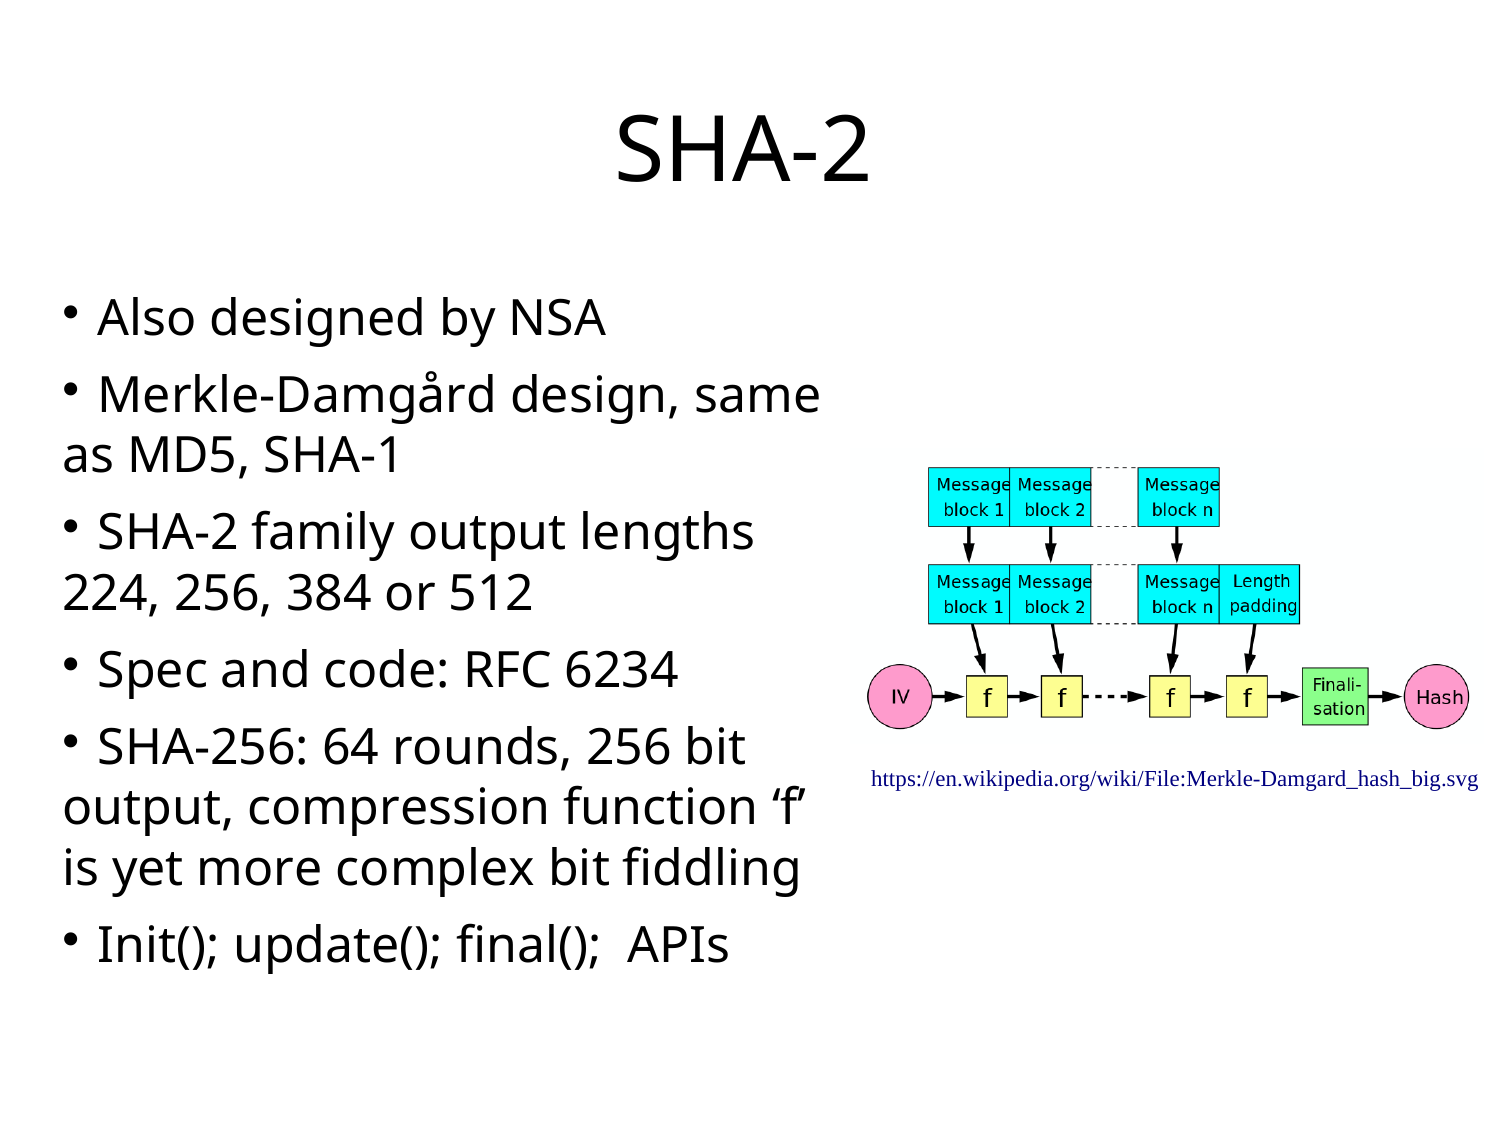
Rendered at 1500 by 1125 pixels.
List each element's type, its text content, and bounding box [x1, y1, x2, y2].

text_box https://en.wikipedia.org/wiki/File:Merkle-Damgard_hash_big.svg [862, 755, 1500, 832]
picture [850, 448, 1484, 745]
list Also designed by NSA Merkle-Damgård design, same as MD5, SHA-1 SHA-2 family output lengths 224, 256, 384 or 512 Spec and code: RFC 6234 SHA-256: 64 rounds, 256 bit output, compression function ‘f’ is yet more complex bit fiddling Init(); update(); final(); APIs [47, 200, 862, 1000]
title SHA-2 [106, 23, 1382, 266]
